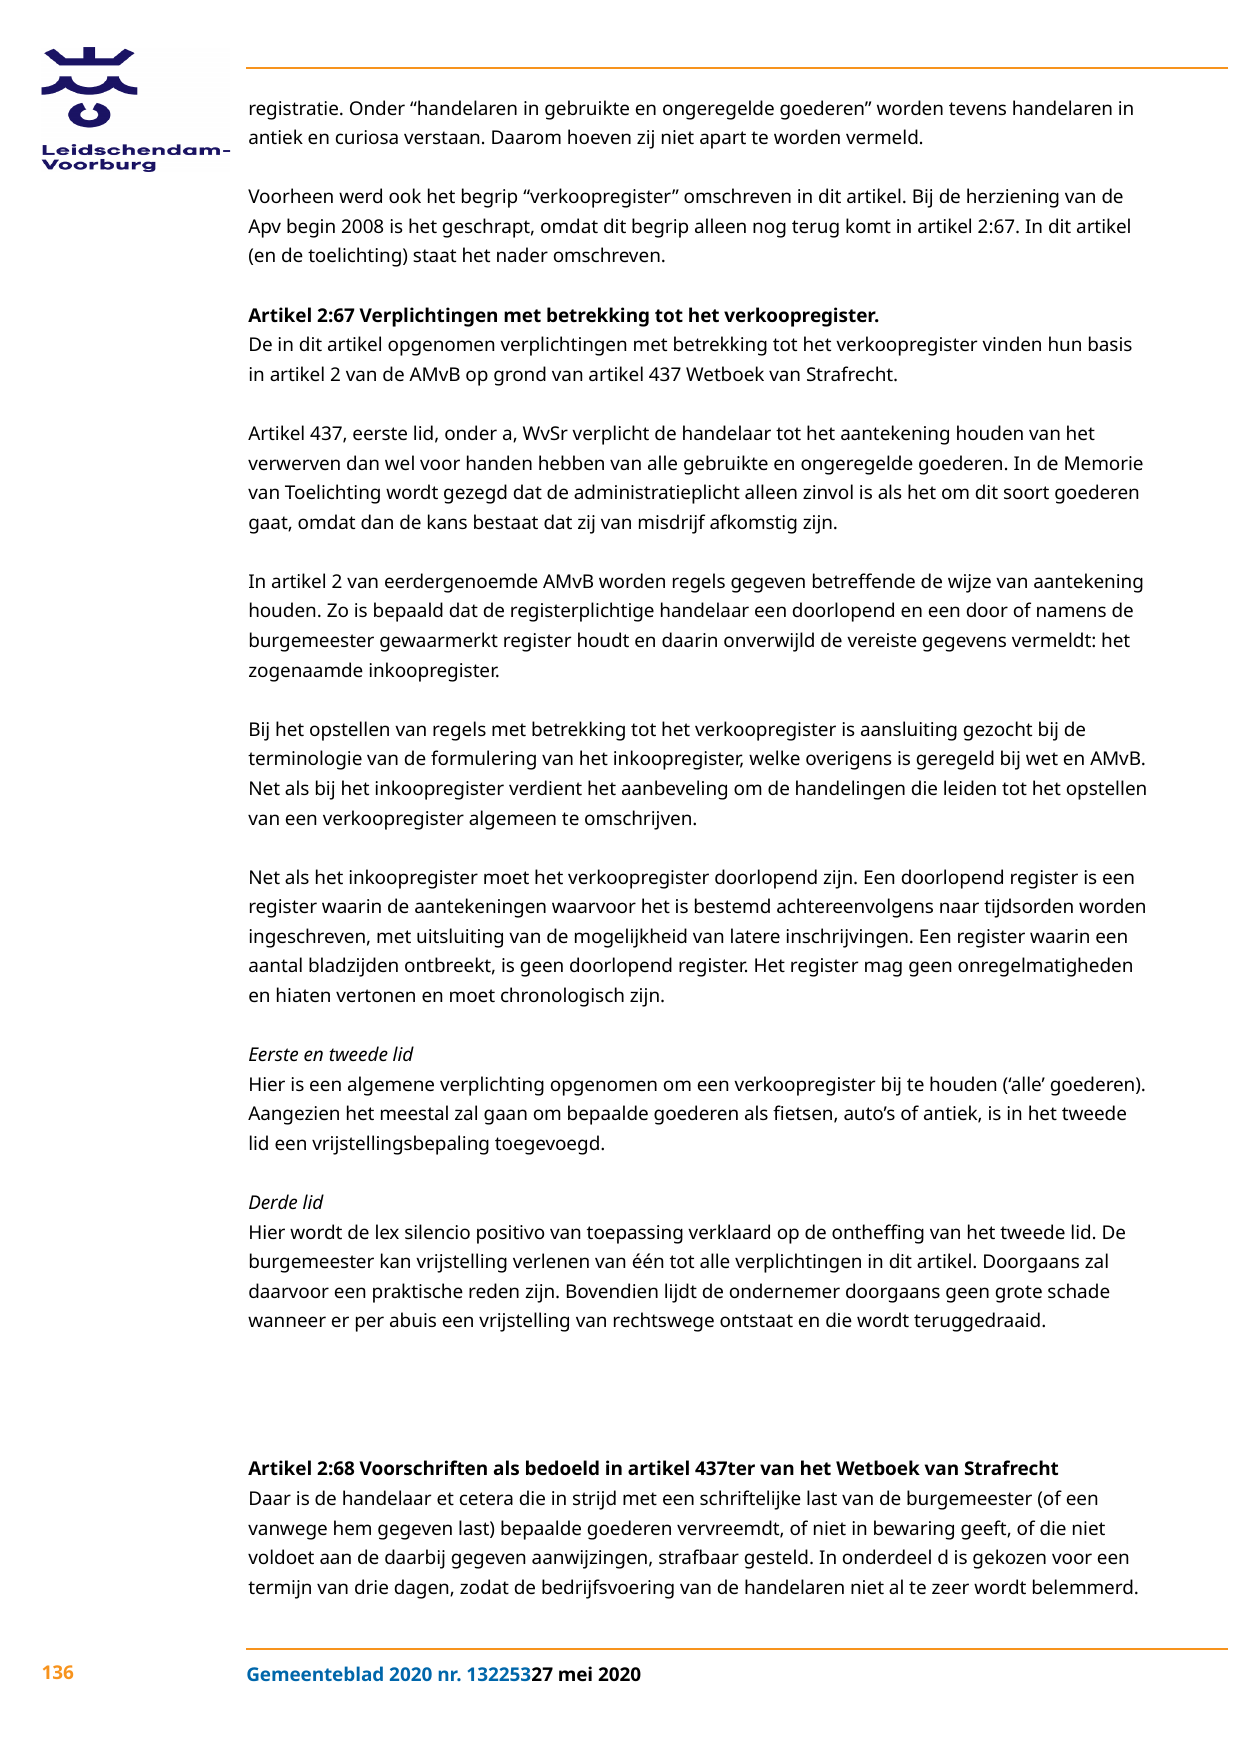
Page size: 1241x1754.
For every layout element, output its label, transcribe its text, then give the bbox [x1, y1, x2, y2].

text Hier is een algemene verplichting opgenomen om een verkoopregister bij te houden (‘alle’ goederen). Aangezien het meestal zal gaan om bepaalde goederen als fietsen, auto’s of antiek, is in het tweede lid een vrijstellingsbepaling toegevoegd. [248, 1071, 1152, 1156]
text Net als het inkoopregister moet het verkoopregister doorlopend zijn. Een doorlopend register is een register waarin de aantekeningen waarvoor het is bestemd achtereenvolgens naar tijdsorden worden ingeschreven, met uitsluiting van de mogelijkheid van latere inschrijvingen. Een register waarin een aantal bladzijden ontbreekt, is geen doorlopend register. Het register mag geen onregelmatigheden en hiaten vertonen en moet chronologisch zijn. [248, 864, 1152, 1008]
text Artikel 2:68 Voorschriften als bedoeld in artikel 437ter van het Wetboek van Strafrecht [248, 1456, 1152, 1481]
text De in dit artikel opgenomen verplichtingen met betrekking tot het verkoopregister vinden hun basis in artikel 2 van de AMvB op grond van artikel 437 Wetboek van Strafrecht. [248, 331, 1152, 387]
picture [41, 47, 231, 172]
text Eerste en tweede lid [248, 1041, 1152, 1067]
text Voorheen werd ook het begrip “verkoopregister” omschreven in dit artikel. Bij de herziening van de Apv begin 2008 is het geschrapt, omdat dit begrip alleen nog terug komt in artikel 2:67. In dit artikel (en de toelichting) staat het nader omschreven. [248, 183, 1152, 268]
text registratie. Onder “handelaren in gebruikte en ongeregelde goederen” worden tevens handelaren in antiek en curiosa verstaan. Daarom hoeven zij niet apart te worden vermeld. [248, 95, 1152, 150]
text In artikel 2 van eerdergenoemde AMvB worden regels gegeven betreffende de wijze van aantekening houden. Zo is bepaald dat de registerplichtige handelaar een doorlopend en een door of namens de burgemeester gewaarmerkt register houdt en daarin onverwijld de vereiste gegevens vermeldt: het zogenaamde inkoopregister. [248, 568, 1152, 683]
text Daar is de handelaar et cetera die in strijd met een schriftelijke last van de burgemeester (of een vanwege hem gegeven last) bepaalde goederen vervreemdt, of niet in bewaring geeft, of die niet voldoet aan de daarbij gegeven aanwijzingen, strafbaar gesteld. In onderdeel d is gekozen voor een termijn van drie dagen, zodat de bedrijfsvoering van de handelaren niet al te zeer wordt belemmerd. [248, 1485, 1152, 1600]
text Hier wordt de lex silencio positivo van toepassing verklaard op de ontheffing van het tweede lid. De burgemeester kan vrijstelling verlenen van één tot alle verplichtingen in dit artikel. Doorgaans zal daarvoor een praktische reden zijn. Bovendien lijdt de ondernemer doorgaans geen grote schade wanneer er per abuis een vrijstelling van rechtswege ontstaat en die wordt teruggedraaid. [248, 1219, 1152, 1333]
text Artikel 2:67 Verplichtingen met betrekking tot het verkoopregister. [248, 302, 1152, 328]
text Bij het opstellen van regels met betrekking tot het verkoopregister is aansluiting gezocht bij de terminologie van de formulering van het inkoopregister, welke overigens is geregeld bij wet en AMvB. Net als bij het inkoopregister verdient het aanbeveling om de handelingen die leiden tot het opstellen van een verkoopregister algemeen te omschrijven. [248, 716, 1152, 831]
text Artikel 437, eerste lid, onder a, WvSr verplicht de handelaar tot het aantekening houden van het verwerven dan wel voor handen hebben van alle gebruikte en ongeregelde goederen. In de Memorie van Toelichting wordt gezegd dat de administratieplicht alleen zinvol is als het om dit soort goederen gaat, omdat dan de kans bestaat dat zij van misdrijf afkomstig zijn. [248, 420, 1152, 535]
text Derde lid [248, 1189, 1152, 1215]
